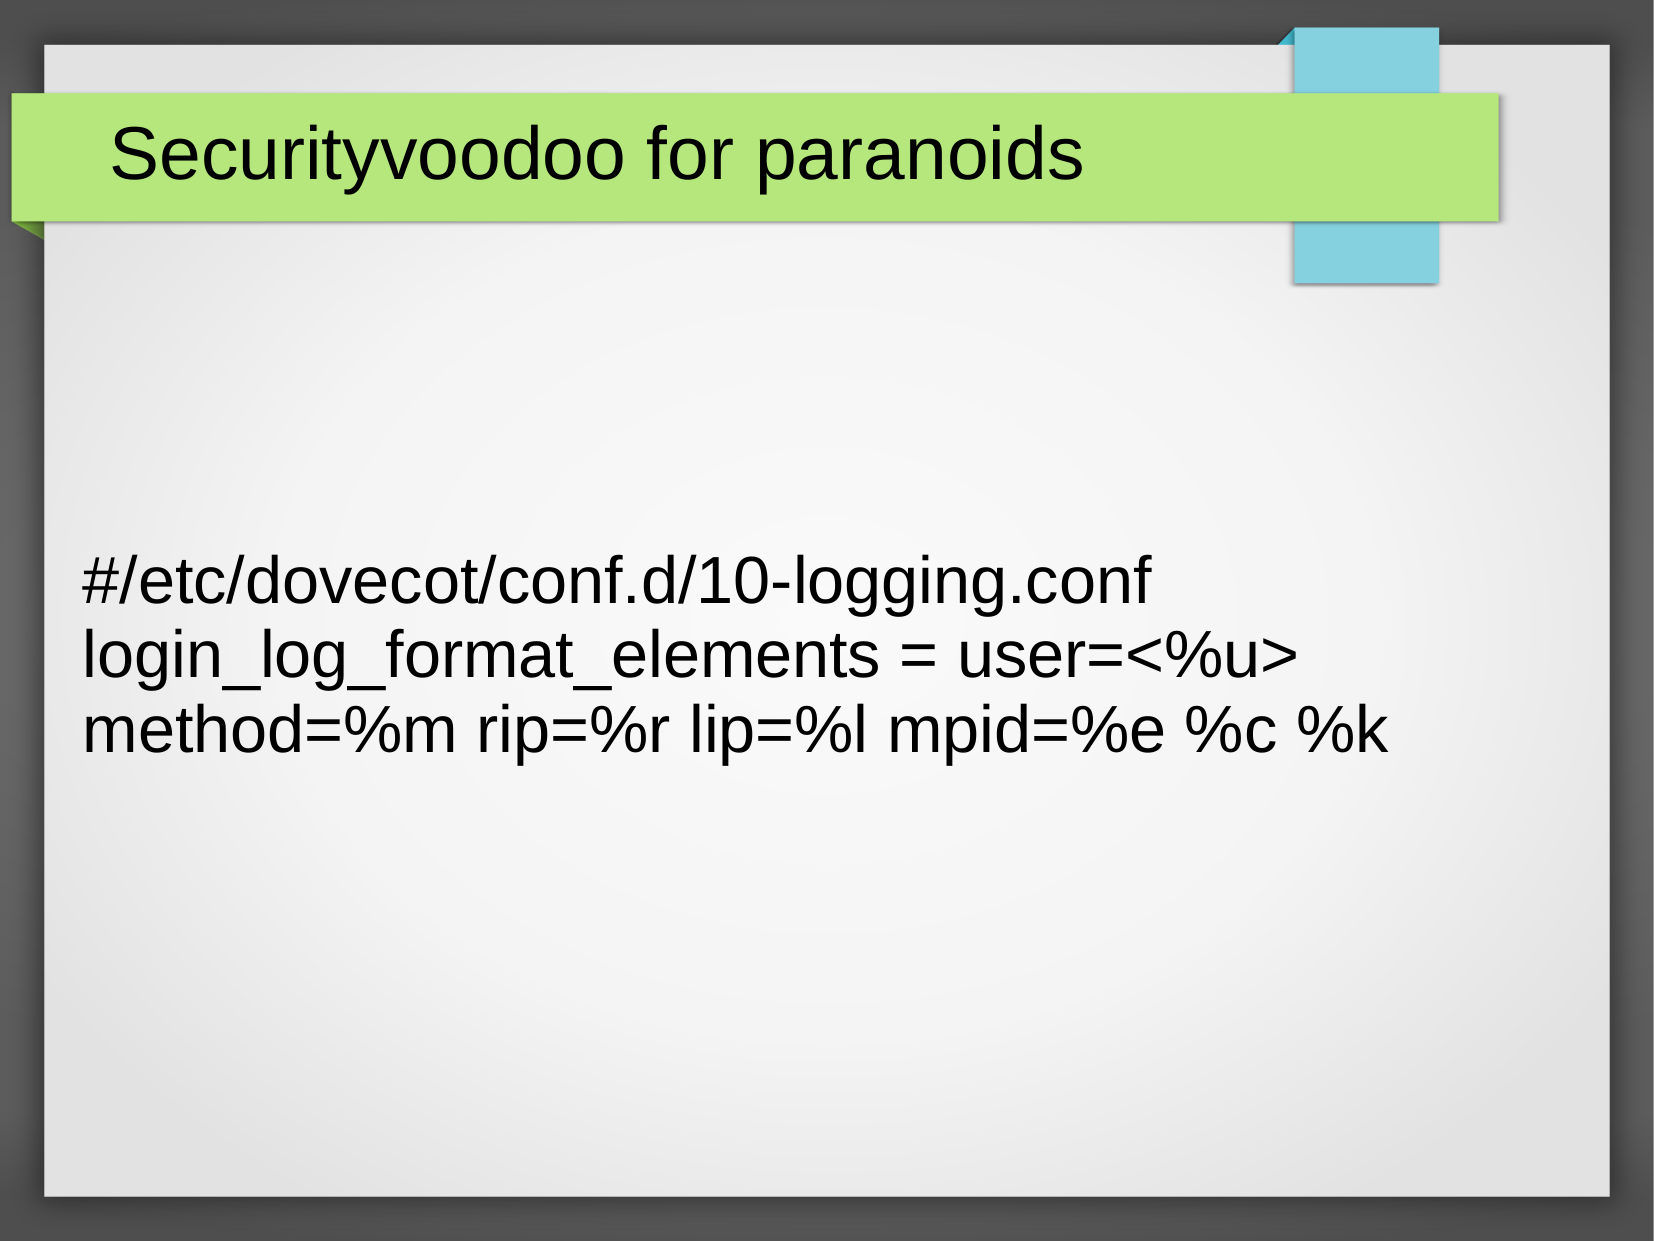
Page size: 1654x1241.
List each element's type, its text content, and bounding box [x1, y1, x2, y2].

title Securityvoodoo for paranoids [82, 94, 1264, 213]
subtitle #/etc/dovecot/conf.d/10-logging.conf login_log_format_elements = user=<%u> method=%m rip=%r lip=%l mpid=%e %c %k [82, 295, 1571, 1015]
picture [0, 0, 1654, 1241]
